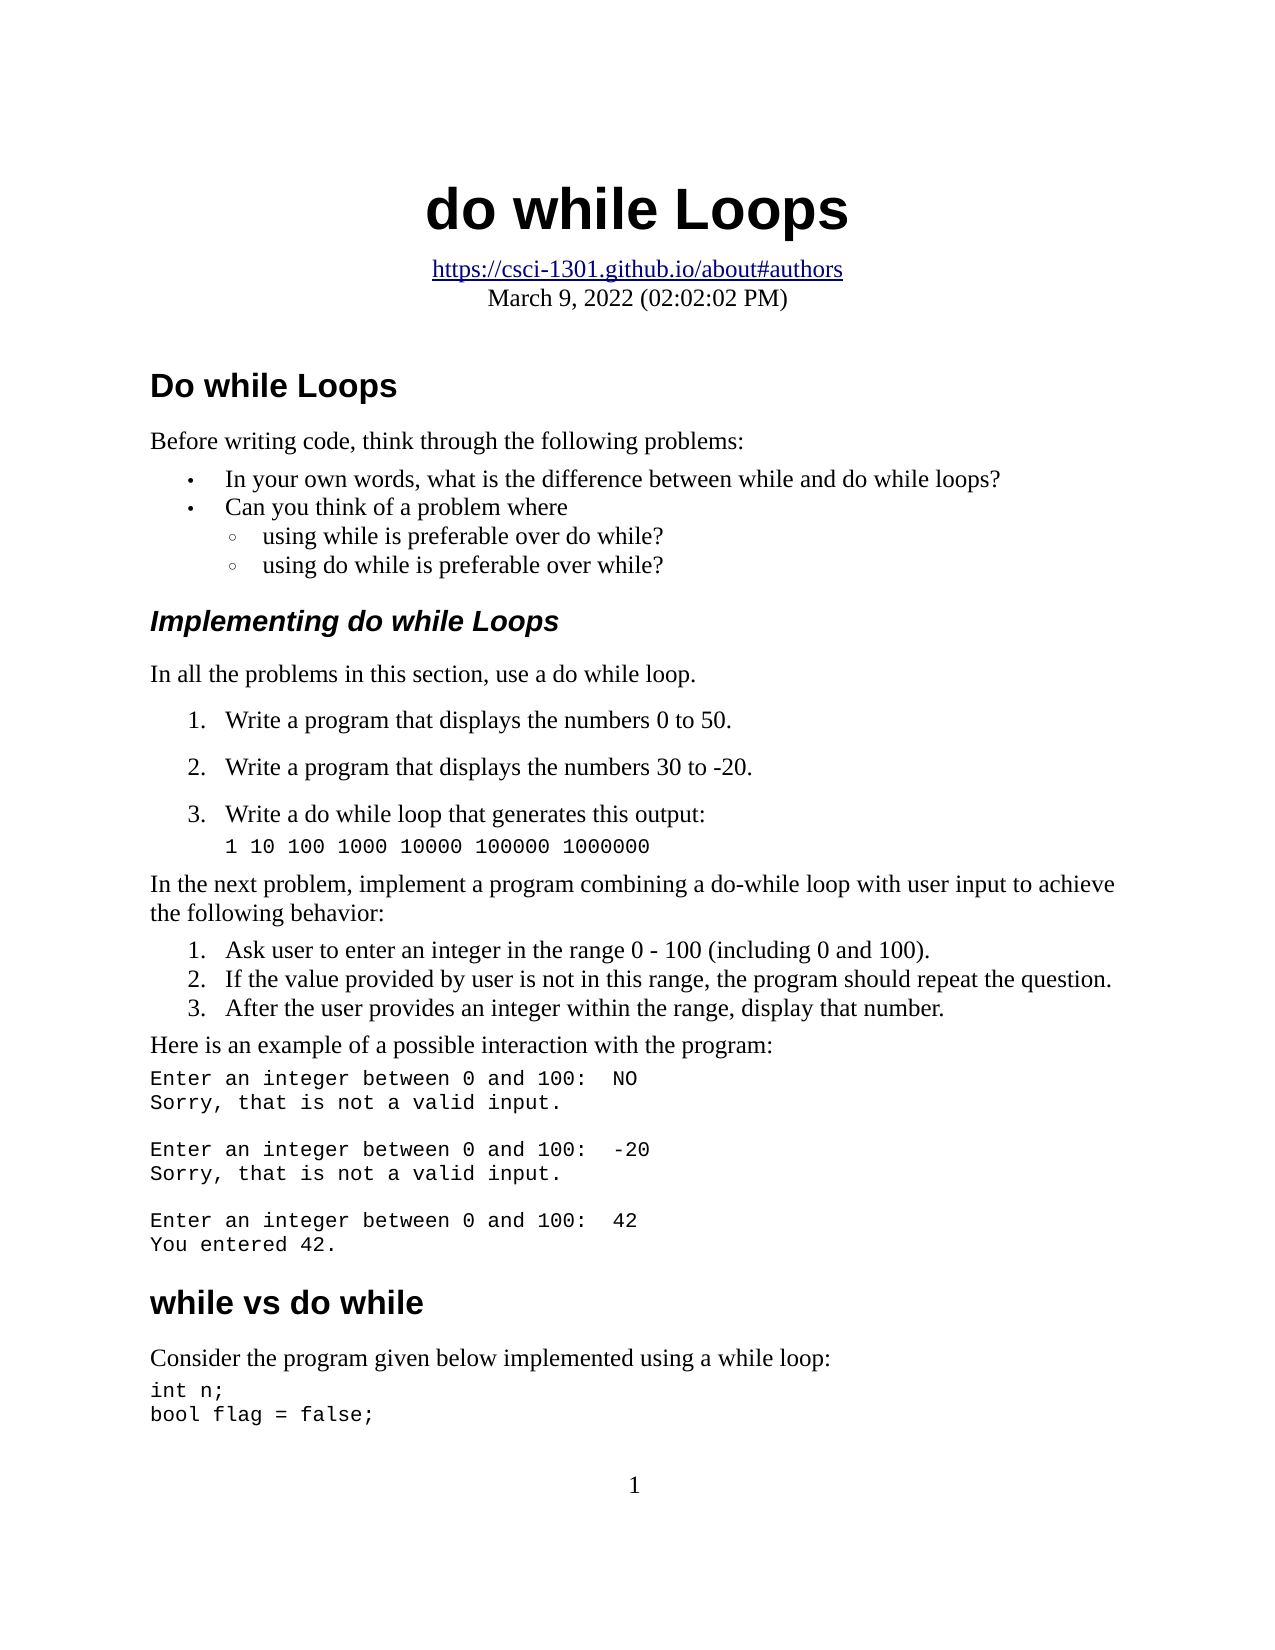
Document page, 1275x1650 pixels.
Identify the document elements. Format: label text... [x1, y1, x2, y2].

subtitle while vs do while [150, 1282, 1125, 1321]
text Enter an integer between 0 and 100: 42 [150, 1210, 1125, 1234]
list Ask user to enter an integer in the range 0 - 100 (including 0 and 100). [187, 935, 1125, 964]
list using do while is preferable over while? [225, 550, 1125, 579]
text Consider the program given below implemented using a while loop: [150, 1343, 1125, 1371]
list In your own words, what is the difference between while and do while loops? [187, 464, 1125, 492]
list Write a program that displays the numbers 30 to -20. [187, 752, 1125, 781]
title do while Loops [150, 175, 1125, 242]
text In all the problems in this section, use a do while loop. [150, 659, 1125, 687]
text You entered 42. [150, 1234, 1125, 1257]
list After the user provides an integer within the range, display that number. [187, 993, 1125, 1022]
text bool flag = false; [150, 1404, 1125, 1428]
text Before writing code, think through the following problems: [150, 426, 1125, 455]
text Sorry, that is not a valid input. [150, 1092, 1125, 1116]
text int n; [150, 1380, 1125, 1404]
text https://csci-1301.github.io/about#authors [150, 254, 1125, 283]
text Enter an integer between 0 and 100: NO [150, 1068, 1125, 1092]
list using while is preferable over do while? [225, 521, 1125, 550]
text Sorry, that is not a valid input. [150, 1163, 1125, 1187]
list Can you think of a problem where [187, 492, 1125, 521]
text In the next problem, implement a program combining a do-while loop with user input to achieve the following behavior: [150, 869, 1125, 926]
list 1 10 100 1000 10000 100000 1000000 [187, 836, 1125, 860]
list Write a program that displays the numbers 0 to 50. [187, 705, 1125, 734]
text Here is an example of a possible interaction with the program: [150, 1031, 1125, 1059]
text Enter an integer between 0 and 100: -20 [150, 1139, 1125, 1163]
list If the value provided by user is not in this range, the program should repeat the question. [187, 964, 1125, 993]
subtitle Do while Loops [150, 366, 1125, 404]
list Write a do while loop that generates this output: [187, 799, 1125, 827]
subtitle Implementing do while Loops [150, 604, 1125, 637]
text March 9, 2022 (02:02:02 PM) [150, 283, 1125, 312]
